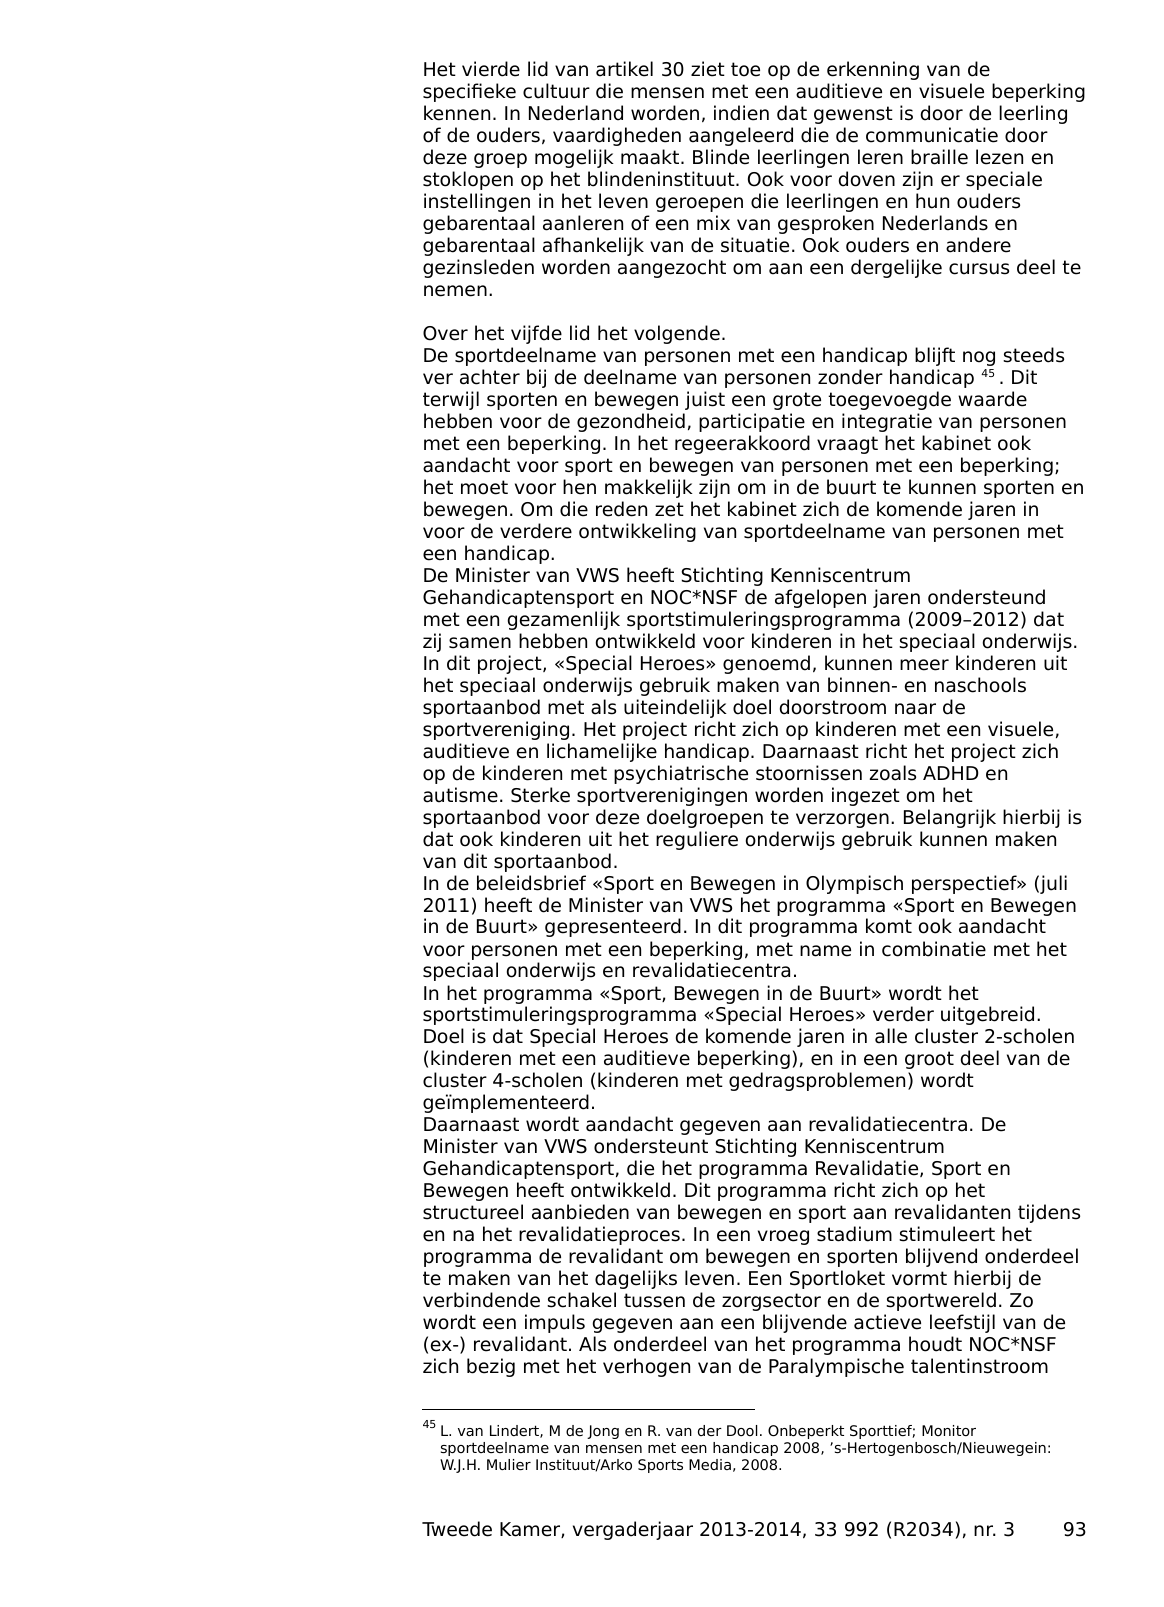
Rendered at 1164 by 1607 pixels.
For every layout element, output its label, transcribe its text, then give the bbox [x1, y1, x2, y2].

text De sportdeelname van personen met een handicap blijft nog steeds ver achter bij de deelname van personen zonder handicap . Dit terwijl sporten en bewegen juist een grote toegevoegde waarde hebben voor de gezondheid, participatie en integratie van personen met een beperking. In het regeerakkoord vraagt het kabinet ook aandacht voor sport en bewegen van personen met een beperking; het moet voor hen makkelijk zijn om in de buurt te kunnen sporten en bewegen. Om die reden zet het kabinet zich de komende jaren in voor de verdere ontwikkeling van sportdeelname van personen met een handicap. [422, 345, 1087, 565]
text De Minister van VWS heeft Stichting Kenniscentrum Gehandicaptensport en NOC*NSF de afgelopen jaren ondersteund met een gezamenlijk sportstimuleringsprogramma (2009–2012) dat zij samen hebben ontwikkeld voor kinderen in het speciaal onderwijs. In dit project, «Special Heroes» genoemd, kunnen meer kinderen uit het speciaal onderwijs gebruik maken van binnen- en naschools sportaanbod met als uiteindelijk doel doorstroom naar de sportvereniging. Het project richt zich op kinderen met een visuele, auditieve en lichamelijke handicap. Daarnaast richt het project zich op de kinderen met psychiatrische stoornissen zoals ADHD en autisme. Sterke sportverenigingen worden ingezet om het sportaanbod voor deze doelgroepen te verzorgen. Belangrijk hierbij is dat ook kinderen uit het reguliere onderwijs gebruik kunnen maken van dit sportaanbod. [422, 565, 1087, 872]
text L. van Lindert, M de Jong en R. van der Dool. Onbeperkt Sporttief; Monitor sportdeelname van mensen met een handicap 2008, ’s-Hertogenbosch/Nieuwegein: W.J.H. Mulier Instituut/Arko Sports Media, 2008. [422, 1418, 1087, 1474]
text Daarnaast wordt aandacht gegeven aan revalidatiecentra. De Minister van VWS ondersteunt Stichting Kenniscentrum Gehandicaptensport, die het programma Revalidatie, Sport en Bewegen heeft ontwikkeld. Dit programma richt zich op het structureel aanbieden van bewegen en sport aan revalidanten tijdens en na het revalidatieproces. In een vroeg stadium stimuleert het programma de revalidant om bewegen en sporten blijvend onderdeel te maken van het dagelijks leven. Een Sportloket vormt hierbij de verbindende schakel tussen de zorgsector en de sportwereld. Zo wordt een impuls gegeven aan een blijvende actieve leefstijl van de (ex-) revalidant. Als onderdeel van het programma houdt NOC*NSF zich bezig met het verhogen van de Paralympische talentinstroom [422, 1114, 1087, 1378]
text Het vierde lid van artikel 30 ziet toe op de erkenning van de specifieke cultuur die mensen met een auditieve en visuele beperking kennen. In Nederland worden, indien dat gewenst is door de leerling of de ouders, vaardigheden aangeleerd die de communicatie door deze groep mogelijk maakt. Blinde leerlingen leren braille lezen en stoklopen op het blindeninstituut. Ook voor doven zijn er speciale instellingen in het leven geroepen die leerlingen en hun ouders gebarentaal aanleren of een mix van gesproken Nederlands en gebarentaal afhankelijk van de situatie. Ook ouders en andere gezinsleden worden aangezocht om aan een dergelijke cursus deel te nemen. [422, 59, 1087, 301]
text Over het vijfde lid het volgende. [422, 323, 1087, 345]
text In het programma «Sport, Bewegen in de Buurt» wordt het sportstimuleringsprogramma «Special Heroes» verder uitgebreid. Doel is dat Special Heroes de komende jaren in alle cluster 2-scholen (kinderen met een auditieve beperking), en in een groot deel van de cluster 4-scholen (kinderen met gedragsproblemen) wordt geïmplementeerd. [422, 982, 1087, 1114]
text In de beleidsbrief «Sport en Bewegen in Olympisch perspectief» (juli 2011) heeft de Minister van VWS het programma «Sport en Bewegen in de Buurt» gepresenteerd. In dit programma komt ook aandacht voor personen met een beperking, met name in combinatie met het speciaal onderwijs en revalidatiecentra. [422, 872, 1087, 982]
